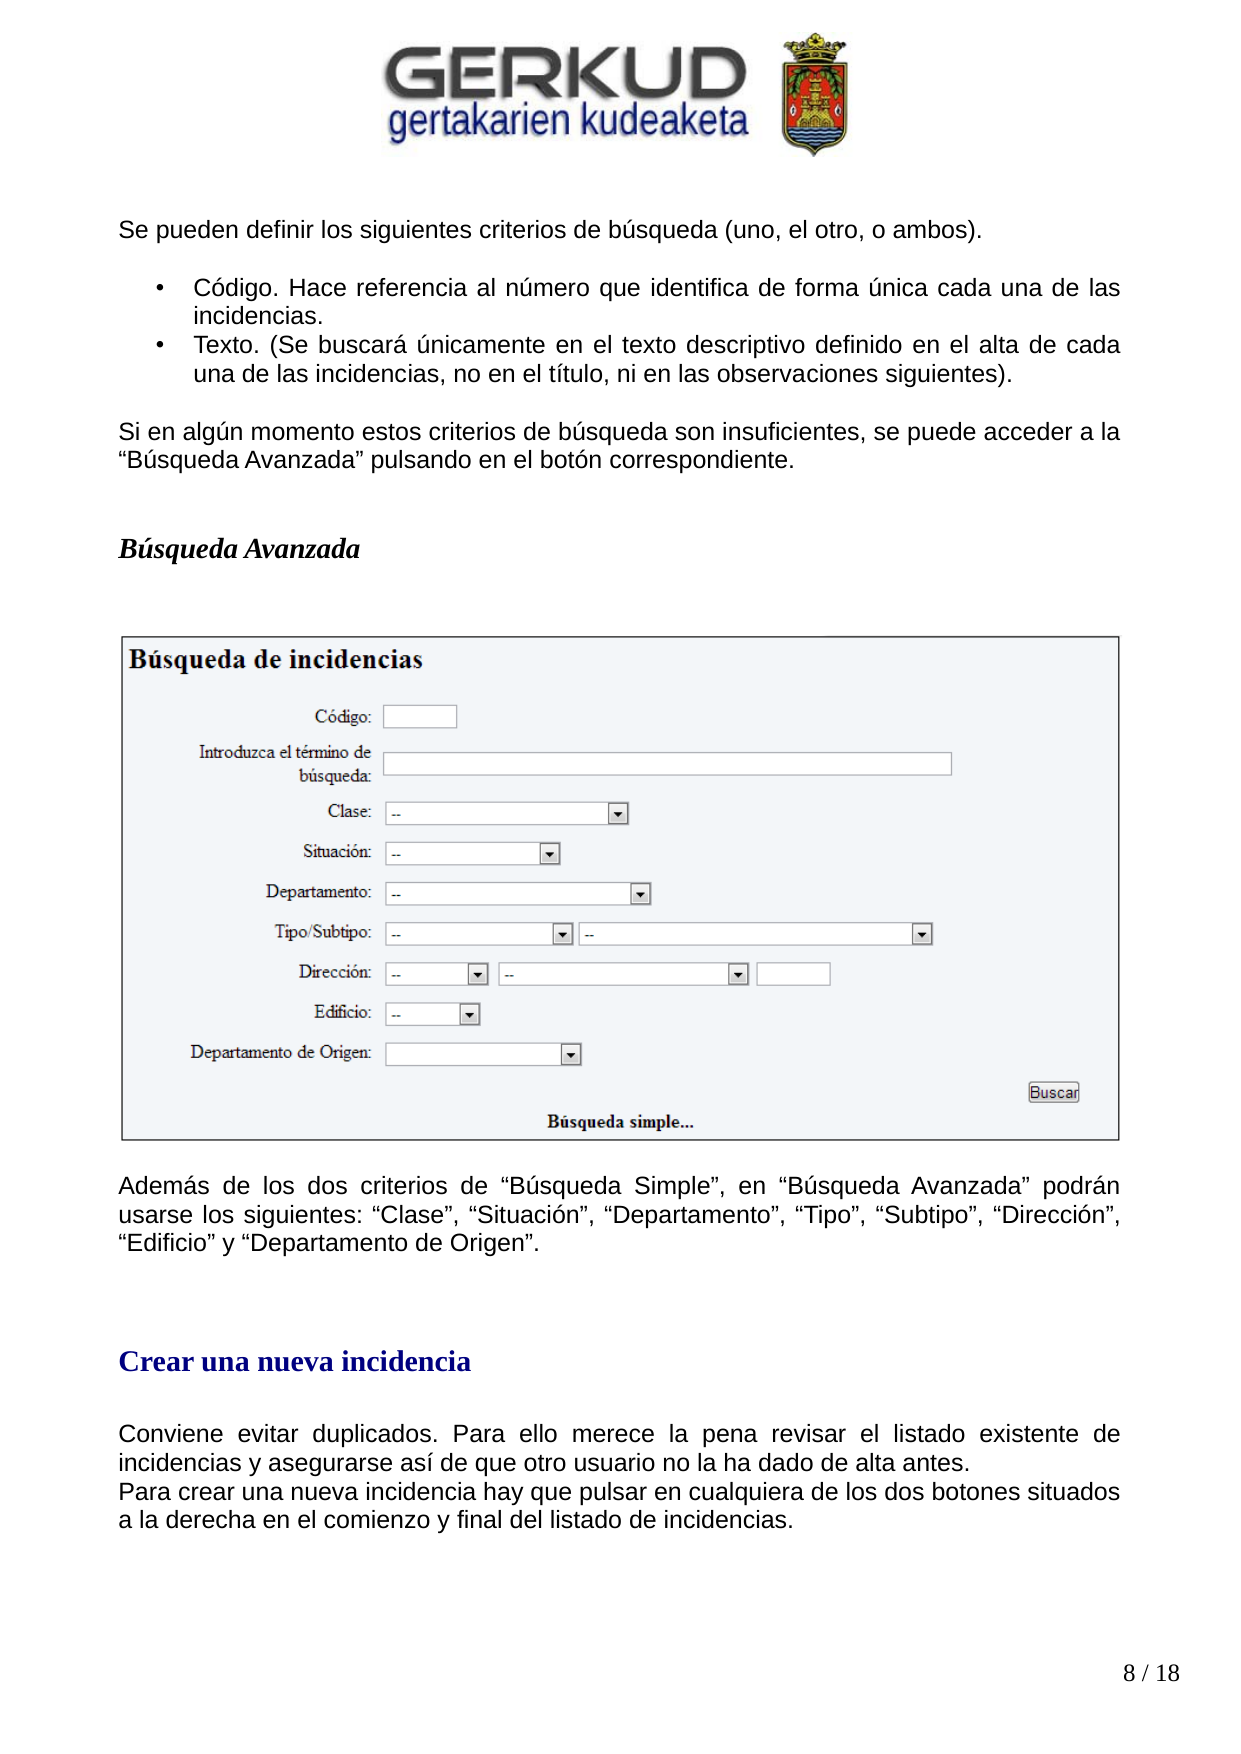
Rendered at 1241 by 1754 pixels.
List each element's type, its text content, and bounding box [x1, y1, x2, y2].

text Además de los dos criterios de “Búsqueda Simple”, en “Búsqueda Avanzada” podrán usarse los siguientes: “Clase”, “Situación”, “Departamento”, “Tipo”, “Subtipo”, “Dirección”, “Edificio” y “Departamento de Origen”. [118, 1171, 1122, 1257]
text Conviene evitar duplicados. Para ello merece la pena revisar el listado existente de incidencias y asegurarse así de que otro usuario no la ha dado de alta antes. [118, 1419, 1122, 1477]
text Si en algún momento estos criterios de búsqueda son insuficientes, se puede acceder a la “Búsqueda Avanzada” pulsando en el botón correspondiente. [118, 416, 1122, 474]
text Para crear una nueva incidencia hay que pulsar en cualquiera de los dos botones situados a la derecha en el comienzo y final del listado de incidencias. [118, 1477, 1122, 1534]
subtitle Búsqueda Avanzada [118, 531, 1122, 565]
picture [118, 635, 1123, 1143]
picture [381, 32, 860, 157]
text Se pueden definir los siguientes criterios de búsqueda (uno, el otro, o ambos). [118, 215, 1122, 244]
list Texto. (Se buscará únicamente en el texto descriptivo definido en el alta de cada una de las incidencias, no en el título, ni en las observaciones siguientes). [156, 330, 1122, 388]
subtitle Crear una nueva incidencia [118, 1343, 1122, 1378]
list Código. Hace referencia al número que identifica de forma única cada una de las incidencias. [156, 272, 1122, 330]
